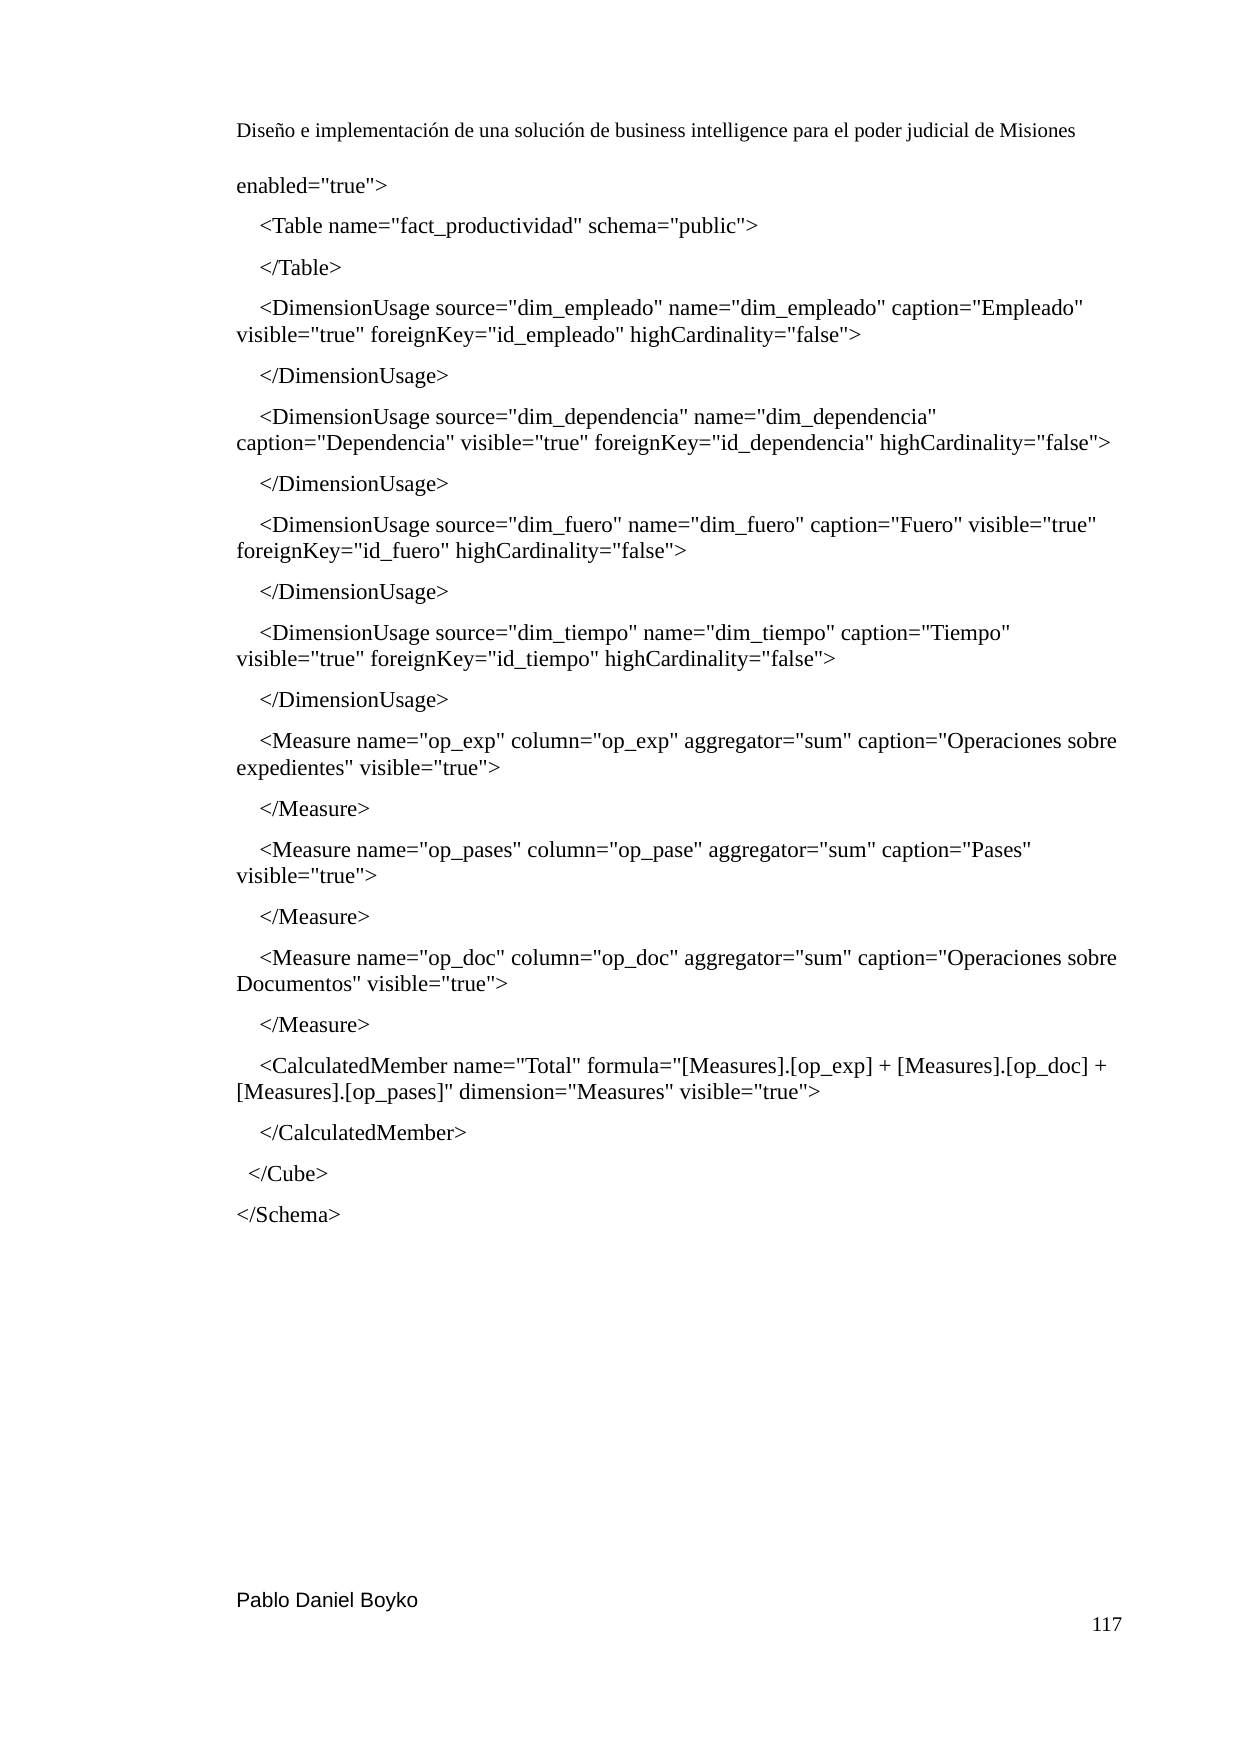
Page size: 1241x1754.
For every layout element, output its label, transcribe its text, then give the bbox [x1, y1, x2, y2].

text <DimensionUsage source="dim_empleado" name="dim_empleado" caption="Empleado" visible="true" foreignKey="id_empleado" highCardinality="false"> [236, 294, 1122, 347]
text </Measure> [236, 903, 1122, 929]
text <Measure name="op_exp" column="op_exp" aggregator="sum" caption="Operaciones sobre expedientes" visible="true"> [236, 727, 1122, 780]
text <DimensionUsage source="dim_tiempo" name="dim_tiempo" caption="Tiempo" visible="true" foreignKey="id_tiempo" highCardinality="false"> [236, 619, 1122, 672]
text <Measure name="op_doc" column="op_doc" aggregator="sum" caption="Operaciones sobre Documentos" visible="true"> [236, 944, 1122, 997]
text </CalculatedMember> [236, 1119, 1122, 1146]
text </Measure> [236, 1011, 1122, 1037]
text </DimensionUsage> [236, 578, 1122, 604]
text <Measure name="op_pases" column="op_pase" aggregator="sum" caption="Pases" visible="true"> [236, 836, 1122, 888]
text </DimensionUsage> [236, 470, 1122, 496]
text enabled="true"> [236, 172, 1122, 198]
text <DimensionUsage source="dim_fuero" name="dim_fuero" caption="Fuero" visible="true" foreignKey="id_fuero" highCardinality="false"> [236, 511, 1122, 564]
text <DimensionUsage source="dim_dependencia" name="dim_dependencia" caption="Dependencia" visible="true" foreignKey="id_dependencia" highCardinality="false"> [236, 403, 1122, 455]
text </Cube> [236, 1160, 1122, 1187]
text <Table name="fact_productividad" schema="public"> [236, 213, 1122, 239]
text </Measure> [236, 795, 1122, 821]
text </Table> [236, 253, 1122, 280]
text </DimensionUsage> [236, 686, 1122, 713]
text </DimensionUsage> [236, 362, 1122, 388]
text <CalculatedMember name="Total" formula="[Measures].[op_exp] + [Measures].[op_doc] + [Measures].[op_pases]" dimension="Measures" visible="true"> [236, 1052, 1122, 1105]
text </Schema> [236, 1201, 1122, 1228]
